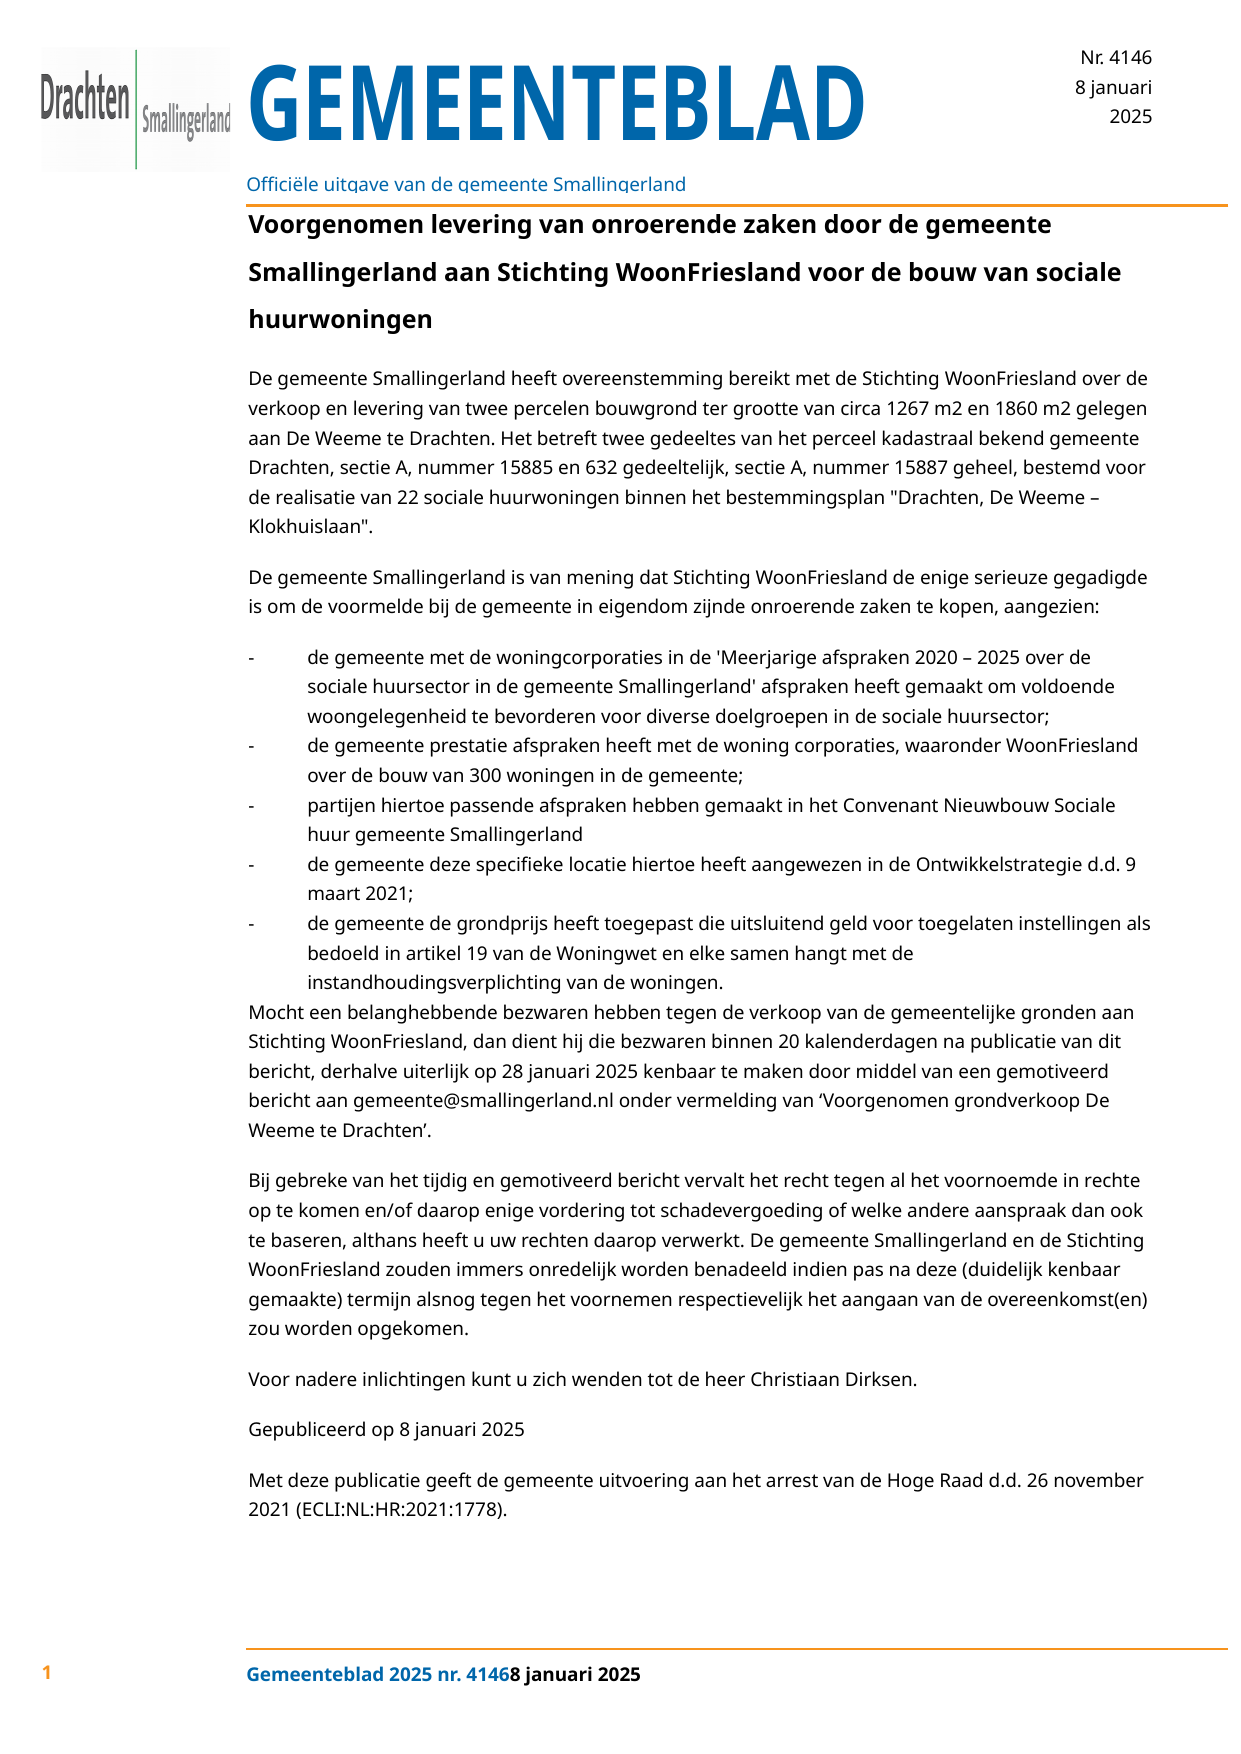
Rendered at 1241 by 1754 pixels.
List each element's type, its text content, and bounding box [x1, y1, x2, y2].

text Voorgenomen levering van onroerende zaken door de gemeente Smallingerland aan Stichting WoonFriesland voor de bouw van sociale huurwoningen [248, 207, 1152, 336]
list de gemeente de grondprijs heeft toegepast die uitsluitend geld voor toegelaten instellingen als bedoeld in artikel 19 van de Woningwet en elke samen hangt met de instandhoudingsverplichting van de woningen. [248, 910, 1152, 995]
text De gemeente Smallingerland heeft overeenstemming bereikt met de Stichting WoonFriesland over de verkoop en levering van twee percelen bouwgrond ter grootte van circa 1267 m2 en 1860 m2 gelegen aan De Weeme te Drachten. Het betreft twee gedeeltes van het perceel kadastraal bekend gemeente Drachten, sectie A, nummer 15885 en 632 gedeeltelijk, sectie A, nummer 15887 geheel, bestemd voor de realisatie van 22 sociale huurwoningen binnen het bestemmingsplan "Drachten, De Weeme – Klokhuislaan". [248, 366, 1152, 539]
text Met deze publicatie geeft de gemeente uitvoering aan het arrest van de Hoge Raad d.d. 26 november 2021 (ECLI:NL:HR:2021:1778). [248, 1467, 1152, 1522]
list de gemeente met de woningcorporaties in de 'Meerjarige afspraken 2020 – 2025 over de sociale huursector in de gemeente Smallingerland' afspraken heeft gemaakt om voldoende woongelegenheid te bevorderen voor diverse doelgroepen in de sociale huursector; [248, 644, 1152, 729]
text De gemeente Smallingerland is van mening dat Stichting WoonFriesland de enige serieuze gegadigde is om de voormelde bij de gemeente in eigendom zijnde onroerende zaken te kopen, aangezien: [248, 564, 1152, 619]
list de gemeente prestatie afspraken heeft met de woning corporaties, waaronder WoonFriesland over de bouw van 300 woningen in de gemeente; [248, 733, 1152, 788]
text Gepubliceerd op 8 januari 2025 [248, 1416, 1152, 1442]
text Voor nadere inlichtingen kunt u zich wenden tot de heer Christiaan Dirksen. [248, 1366, 1152, 1392]
picture [41, 47, 231, 172]
list partijen hiertoe passende afspraken hebben gemaakt in het Convenant Nieuwbouw Sociale huur gemeente Smallingerland [248, 792, 1152, 847]
text Bij gebreke van het tijdig en gemotiveerd bericht vervalt het recht tegen al het voornoemde in rechte op te komen en/of daarop enige vordering tot schadevergoeding of welke andere aanspraak dan ook te baseren, althans heeft u uw rechten daarop verwerkt. De gemeente Smallingerland en de Stichting WoonFriesland zouden immers onredelijk worden benadeeld indien pas na deze (duidelijk kenbaar gemaakte) termijn alsnog tegen het voornemen respectievelijk het aangaan van de overeenkomst(en) zou worden opgekomen. [248, 1168, 1152, 1341]
list de gemeente deze specifieke locatie hiertoe heeft aangewezen in de Ontwikkelstrategie d.d. 9 maart 2021; [248, 851, 1152, 906]
text Mocht een belanghebbende bezwaren hebben tegen de verkoop van de gemeentelijke gronden aan Stichting WoonFriesland, dan dient hij die bezwaren binnen 20 kalenderdagen na publicatie van dit bericht, derhalve uiterlijk op 28 januari 2025 kenbaar te maken door middel van een gemotiveerd bericht aan gemeente@smallingerland.nl onder vermelding van ‘Voorgenomen grondverkoop De Weeme te Drachten’. [248, 999, 1152, 1143]
